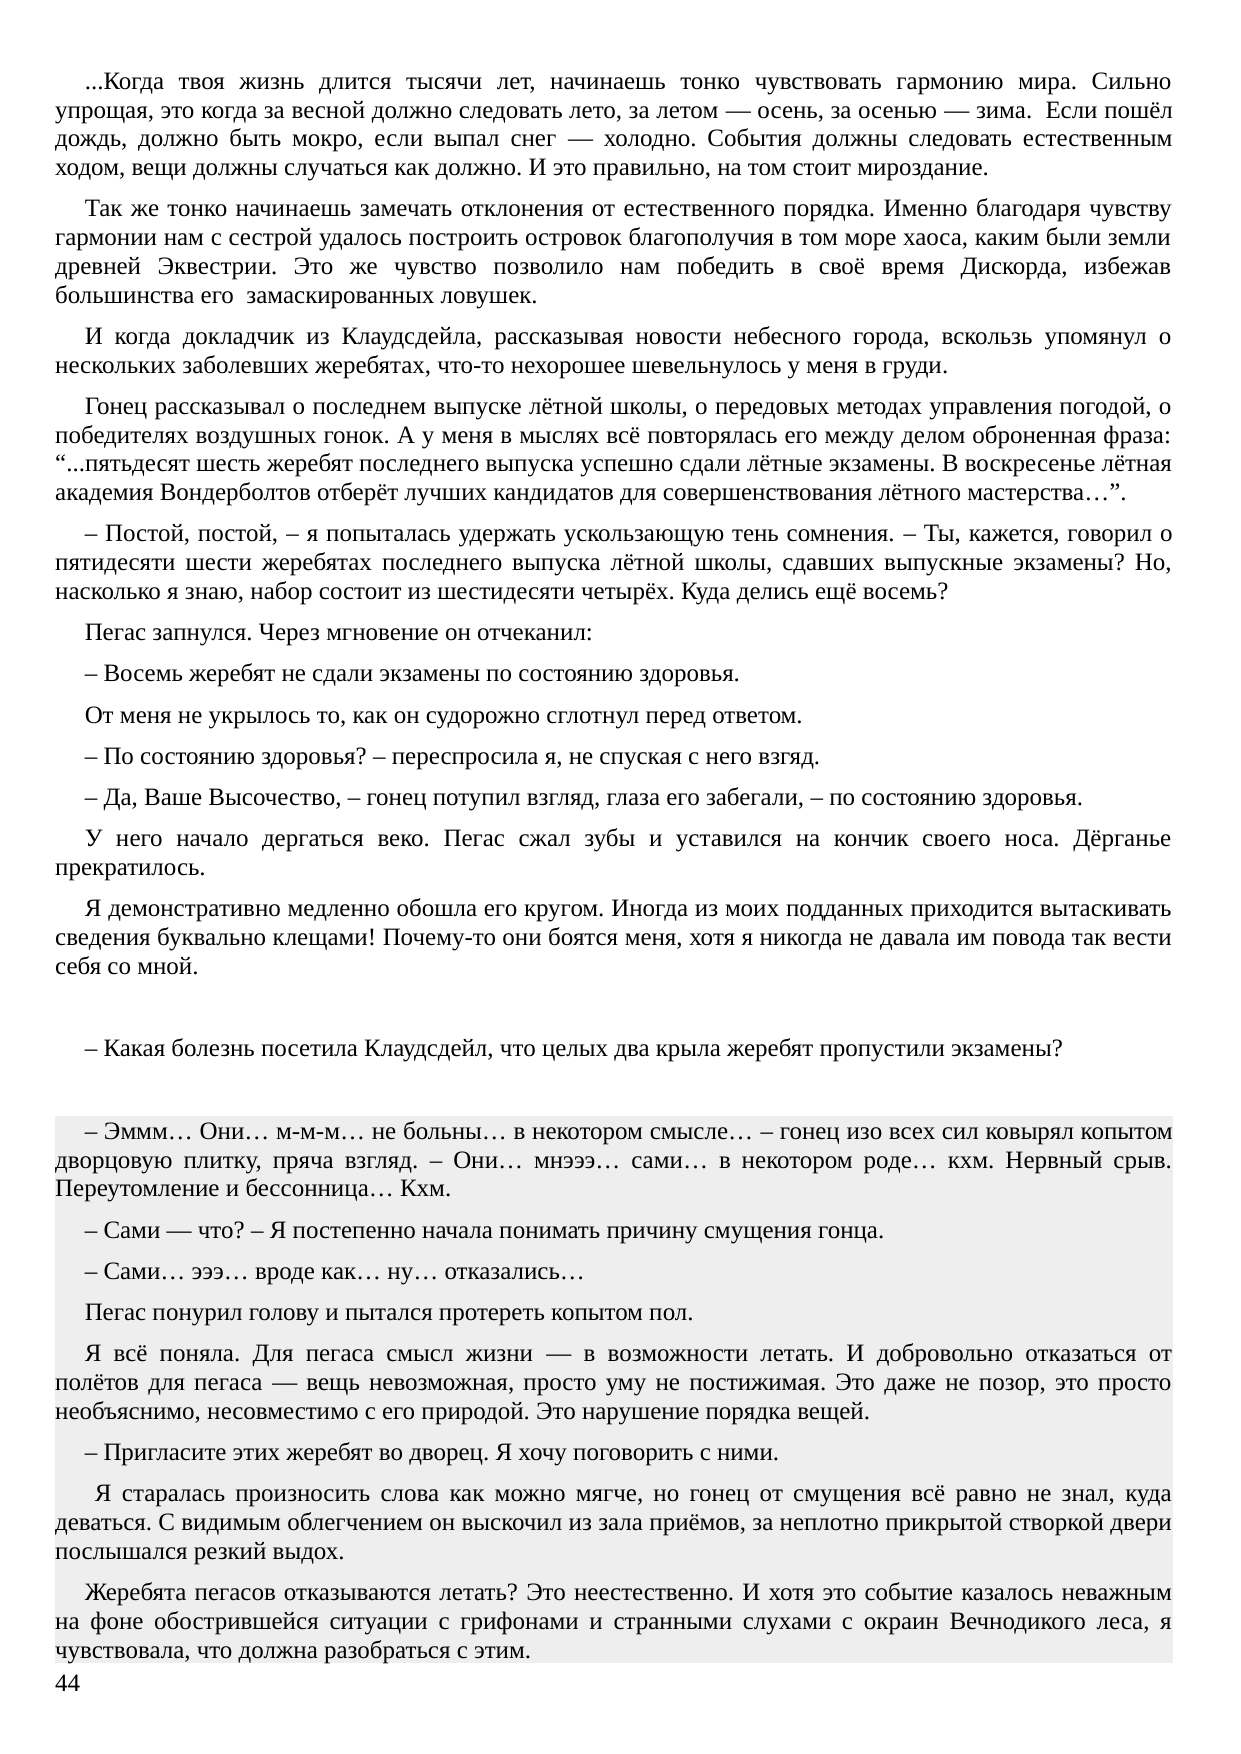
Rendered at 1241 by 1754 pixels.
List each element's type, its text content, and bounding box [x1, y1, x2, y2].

text Я демонстративно медленно обошла его кругом. Иногда из моих подданных приходится вытаскивать сведения буквально клещами! Почему-то они боятся меня, хотя я никогда не давала им повода так вести себя со мной. [55, 893, 1173, 980]
text – Какая болезнь посетила Клаудсдейл, что целых два крыла жеребят пропустили экзамены? [55, 1033, 1173, 1062]
text От меня не укрылось то, как он судорожно сглотнул перед ответом. [55, 700, 1173, 728]
text – Пригласите этих жеребят во дворец. Я хочу поговорить с ними. [55, 1437, 1173, 1466]
text Жеребята пегасов отказываются летать? Это неестественно. И хотя это событие казалось неважным на фоне обострившейся ситуации с грифонами и странными слухами с окраин Вечнодикого леса, я чувствовала, что должна разобраться с этим. [55, 1577, 1173, 1663]
text Так же тонко начинаешь замечать отклонения от естественного порядка. Именно благодаря чувству гармонии нам с сестрой удалось построить островок благополучия в том море хаоса, каким были земли древней Эквестрии. Это же чувство позволило нам победить в своё время Дискорда, избежав большинства его замаскированных ловушек. [55, 193, 1173, 308]
text У него начало дергаться веко. Пегас сжал зубы и уставился на кончик своего носа. Дёрганье прекратилось. [55, 823, 1173, 881]
text – Восемь жеребят не сдали экзамены по состоянию здоровья. [55, 658, 1173, 687]
text – По состоянию здоровья? – переспросила я, не спуская с него взгяд. [55, 741, 1173, 770]
text Я старалась произносить слова как можно мягче, но гонец от смущения всё равно не знал, куда деваться. С видимым облегчением он выскочил из зала приёмов, за неплотно прикрытой створкой двери послышался резкий выдох. [55, 1478, 1173, 1565]
text – Да, Ваше Высочество, – гонец потупил взгляд, глаза его забегали, – по состоянию здоровья. [55, 782, 1173, 811]
text – Постой, постой, – я попыталась удержать ускользающую тень сомнения. – Ты, кажется, говорил о пятидесяти шести жеребятах последнего выпуска лётной школы, сдавших выпускные экзамены? Но, насколько я знаю, набор состоит из шестидесяти четырёх. Куда делись ещё восемь? [55, 518, 1173, 605]
text Я всё поняла. Для пегаса смысл жизни — в возможности летать. И добровольно отказаться от полётов для пегаса — вещь невозможная, просто уму не постижимая. Это даже не позор, это просто необъяснимо, несовместимо с его природой. Это нарушение порядка вещей. [55, 1338, 1173, 1425]
text – Сами — что? – Я постепенно начала понимать причину смущения гонца. [55, 1215, 1173, 1243]
text Гонец рассказывал о последнем выпуске лётной школы, о передовых методах управления погодой, о победителях воздушных гонок. А у меня в мыслях всё повторялась его между делом оброненная фраза: “...пятьдесят шесть жеребят последнего выпуска успешно сдали лётные экзамены. В воскресенье лётная академия Вондерболтов отберёт лучших кандидатов для совершенствования лётного мастерства…”. [55, 391, 1173, 506]
text И когда докладчик из Клаудсдейла, рассказывая новости небесного города, вскользь упомянул о нескольких заболевших жеребятах, что-то нехорошее шевельнулось у меня в груди. [55, 321, 1173, 378]
text – Сами… эээ… вроде как… ну… отказались… [55, 1256, 1173, 1285]
text – Эммм… Они… м-м-м… не больны… в некотором смысле… – гонец изо всех сил ковырял копытом дворцовую плитку, пряча взгляд. – Они… мнэээ… сами… в некотором роде… кхм. Нервный срыв. Переутомление и бессонница… Кхм. [55, 1116, 1173, 1202]
text Пегас понурил голову и пытался протереть копытом пол. [55, 1297, 1173, 1326]
text ...Когда твоя жизнь длится тысячи лет, начинаешь тонко чувствовать гармонию мира. Сильно упрощая, это когда за весной должно следовать лето, за летом — осень, за осенью — зима. Если пошёл дождь, должно быть мокро, если выпал снег — холодно. События должны следовать естественным ходом, вещи должны случаться как должно. И это правильно, на том стоит мироздание. [55, 66, 1173, 181]
text Пегас запнулся. Через мгновение он отчеканил: [55, 617, 1173, 646]
